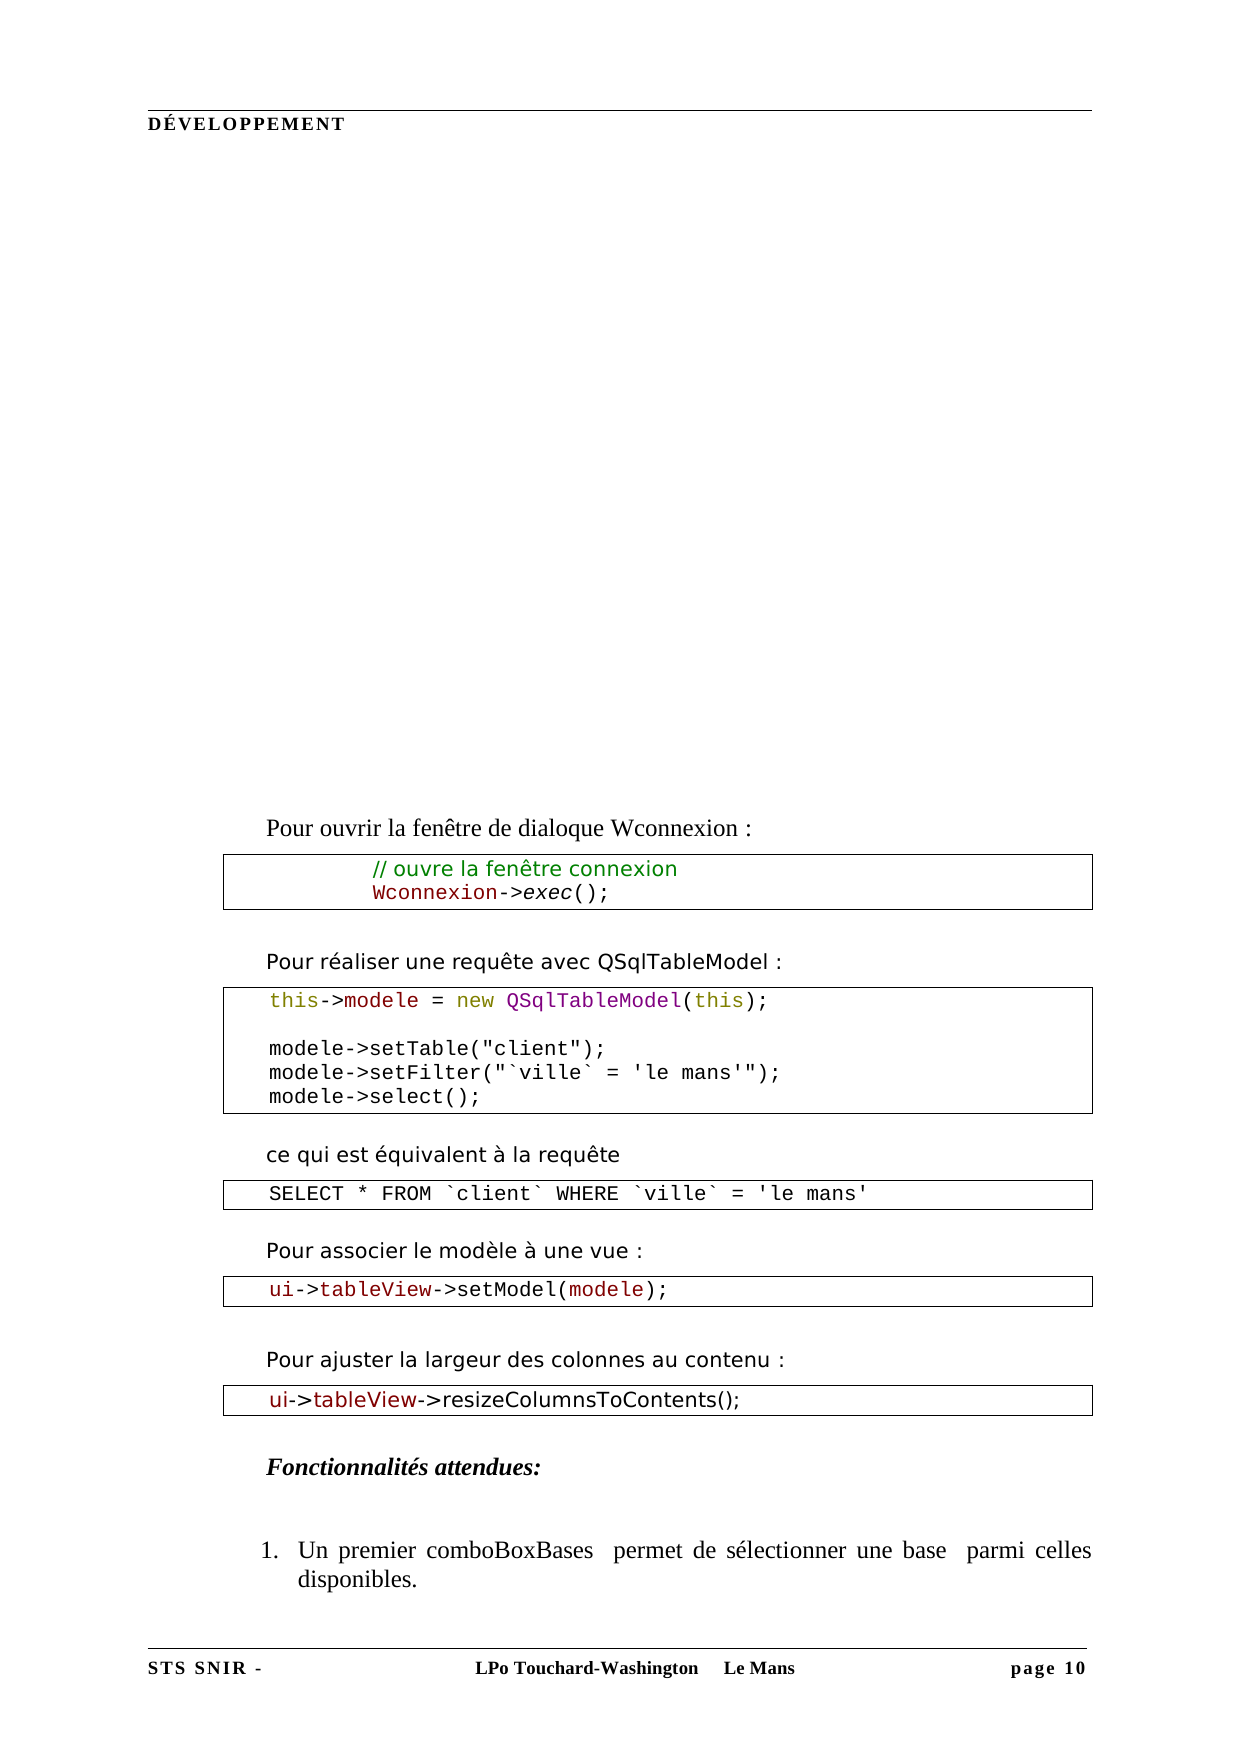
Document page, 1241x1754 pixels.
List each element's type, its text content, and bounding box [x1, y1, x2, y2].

text Fonctionnalités attendues: [223, 1452, 1092, 1481]
text // ouvre la fenêtre connexion Wconnexion->exec(); [224, 855, 1092, 909]
text SELECT * FROM `client` WHERE `ville` = 'le mans' [224, 1181, 1092, 1209]
text ce qui est équivalent à la requête [223, 1142, 1092, 1167]
text ui->tableView->resizeColumnsToContents(); [224, 1386, 1092, 1415]
text ui->tableView->setModel(modele); [224, 1277, 1092, 1306]
list Un premier comboBoxBases permet de sélectionner une base parmi celles disponibles. [260, 1535, 1092, 1593]
text Pour ouvrir la fenêtre de dialoque Wconnexion : [223, 813, 1092, 842]
text Pour ajuster la largeur des colonnes au contenu : [223, 1347, 1092, 1372]
text modele->setFilter("`ville` = 'le mans'"); [224, 1059, 1092, 1083]
text modele->select(); [224, 1083, 1092, 1113]
text this->modele = new QSqlTableModel(this); [224, 988, 1092, 1014]
text Pour associer le modèle à une vue : [223, 1239, 1092, 1263]
text Pour réaliser une requête avec QSqlTableModel : [223, 950, 1092, 975]
text modele->setTable("client"); [224, 1035, 1092, 1059]
